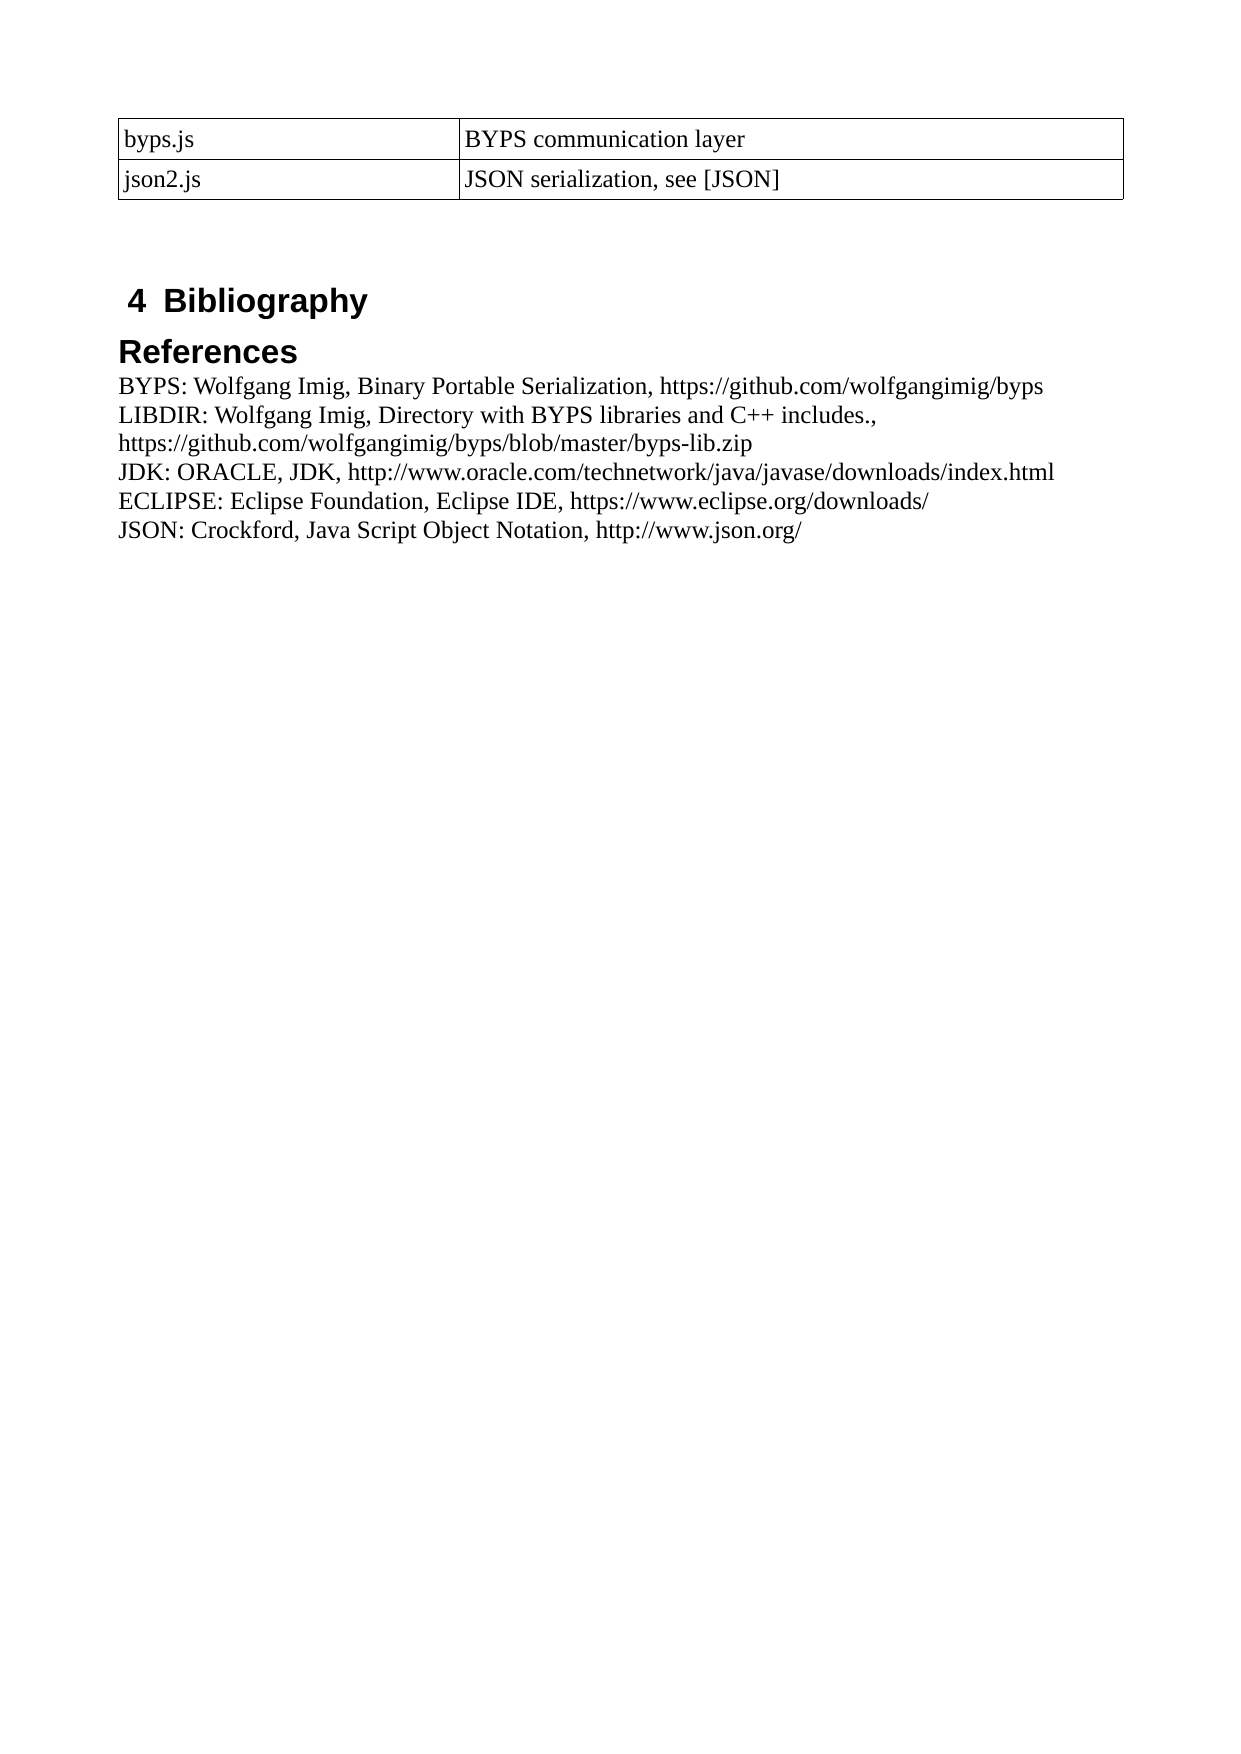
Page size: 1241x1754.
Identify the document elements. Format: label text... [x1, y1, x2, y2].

text JSON: Crockford, Java Script Object Notation, http://www.json.org/ [118, 515, 1122, 543]
table_cell byps.js [119, 119, 459, 158]
text ECLIPSE: Eclipse Foundation, Eclipse IDE, https://www.eclipse.org/downloads/ [118, 486, 1122, 515]
table_cell json2.js [119, 160, 459, 199]
subtitle References [118, 332, 1122, 371]
subtitle Bibliography [118, 281, 1122, 320]
text LIBDIR: Wolfgang Imig, Directory with BYPS libraries and C++ includes., https://github.com/wolfgangimig/byps/blob/master/byps-lib.zip [118, 400, 1122, 457]
text BYPS: Wolfgang Imig, Binary Portable Serialization, https://github.com/wolfgangimig/byps [118, 371, 1122, 400]
text JDK: ORACLE, JDK, http://www.oracle.com/technetwork/java/javase/downloads/index.html [118, 457, 1122, 486]
table_cell JSON serialization, see [JSON] [460, 160, 1123, 199]
table_cell BYPS communication layer [460, 119, 1123, 158]
